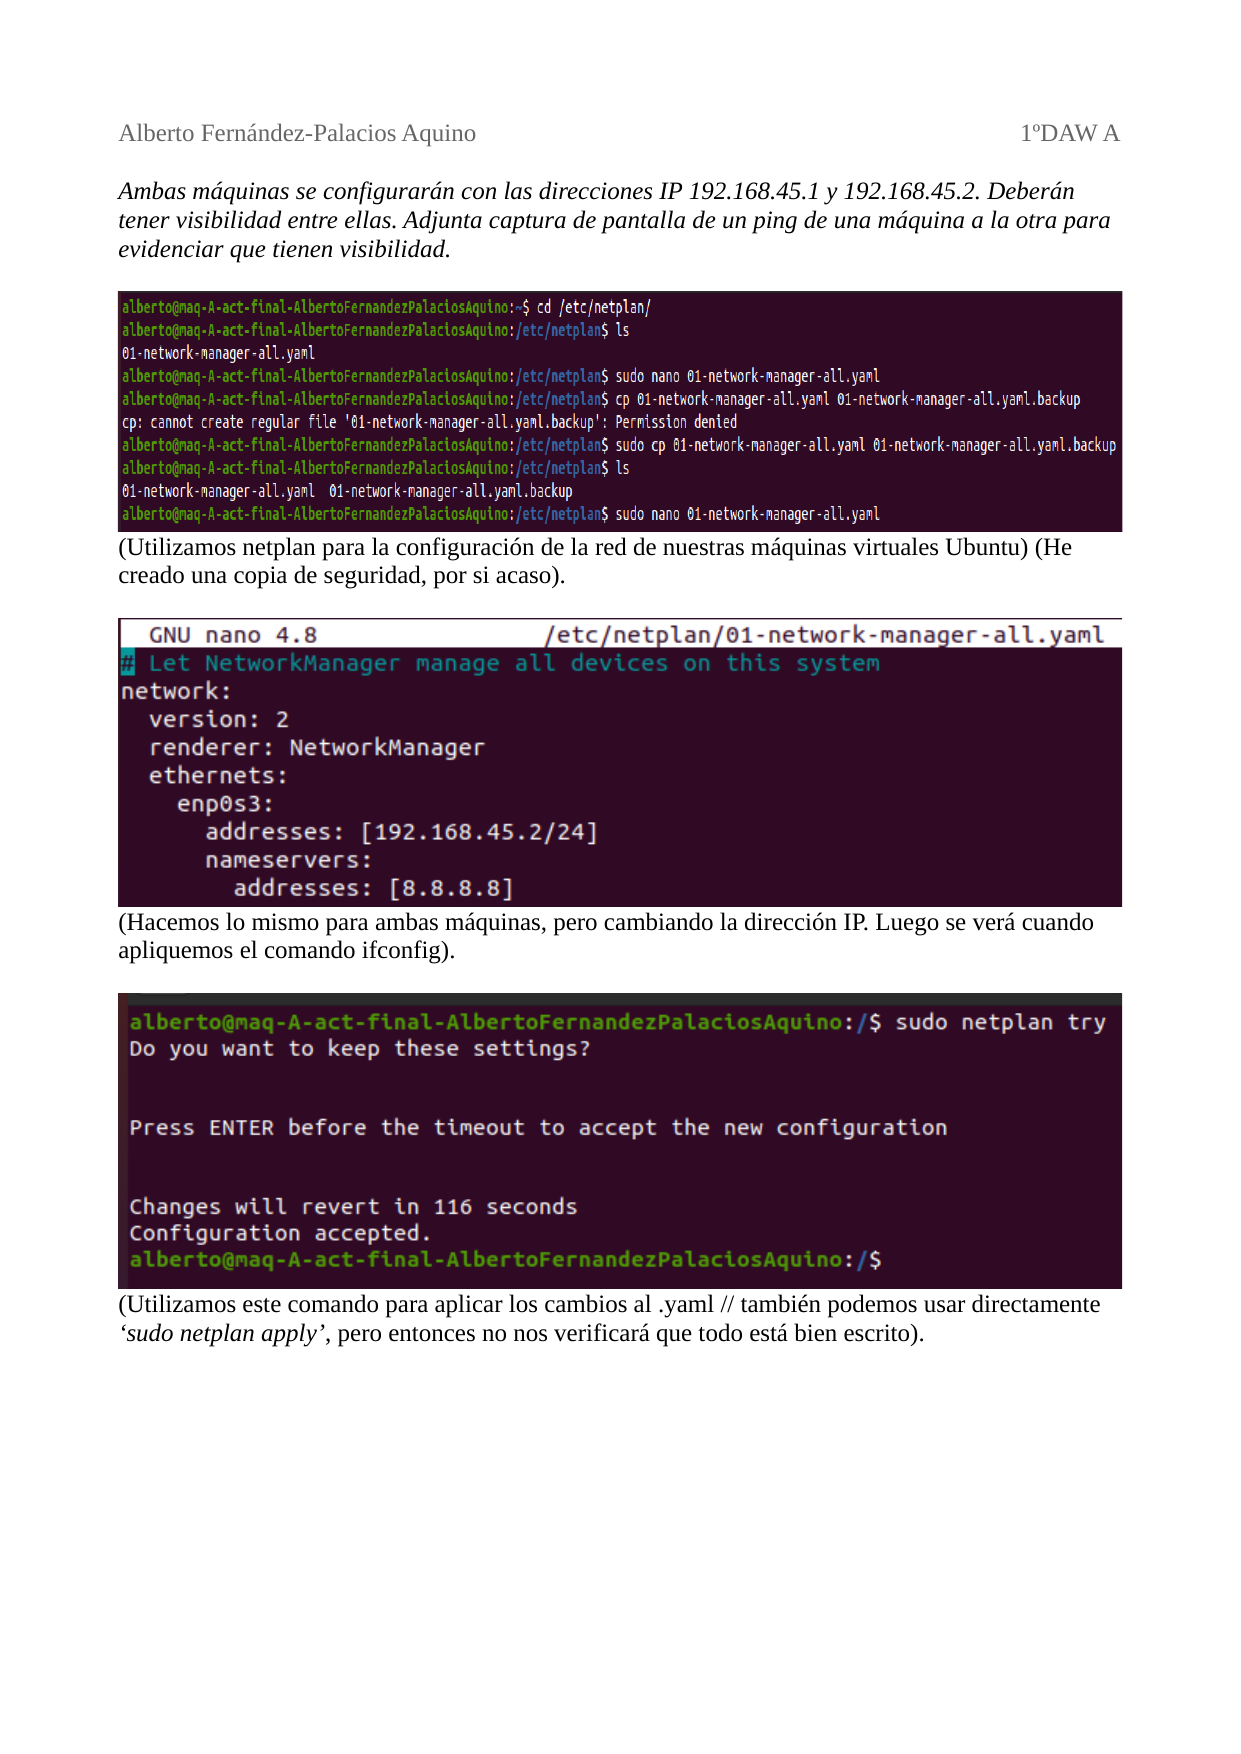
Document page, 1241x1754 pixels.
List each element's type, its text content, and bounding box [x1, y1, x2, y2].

text (Hacemos lo mismo para ambas máquinas, pero cambiando la dirección IP. Luego se verá cuando apliquemos el comando ifconfig). [118, 907, 1122, 964]
picture [117, 291, 1123, 532]
text (Utilizamos este comando para aplicar los cambios al .yaml // también podemos usar directamente ‘sudo netplan apply’, pero entonces no nos verificará que todo está bien escrito). [118, 1289, 1122, 1347]
text Ambas máquinas se configurarán con las direcciones IP 192.168.45.1 y 192.168.45.2. Deberán tener visibilidad entre ellas. Adjunta captura de pantalla de un ping de una máquina a la otra para evidenciar que tienen visibilidad. [118, 176, 1122, 263]
picture [118, 618, 1123, 907]
picture [118, 993, 1123, 1289]
text (Utilizamos netplan para la configuración de la red de nuestras máquinas virtuales Ubuntu) (He creado una copia de seguridad, por si acaso). [118, 532, 1122, 589]
